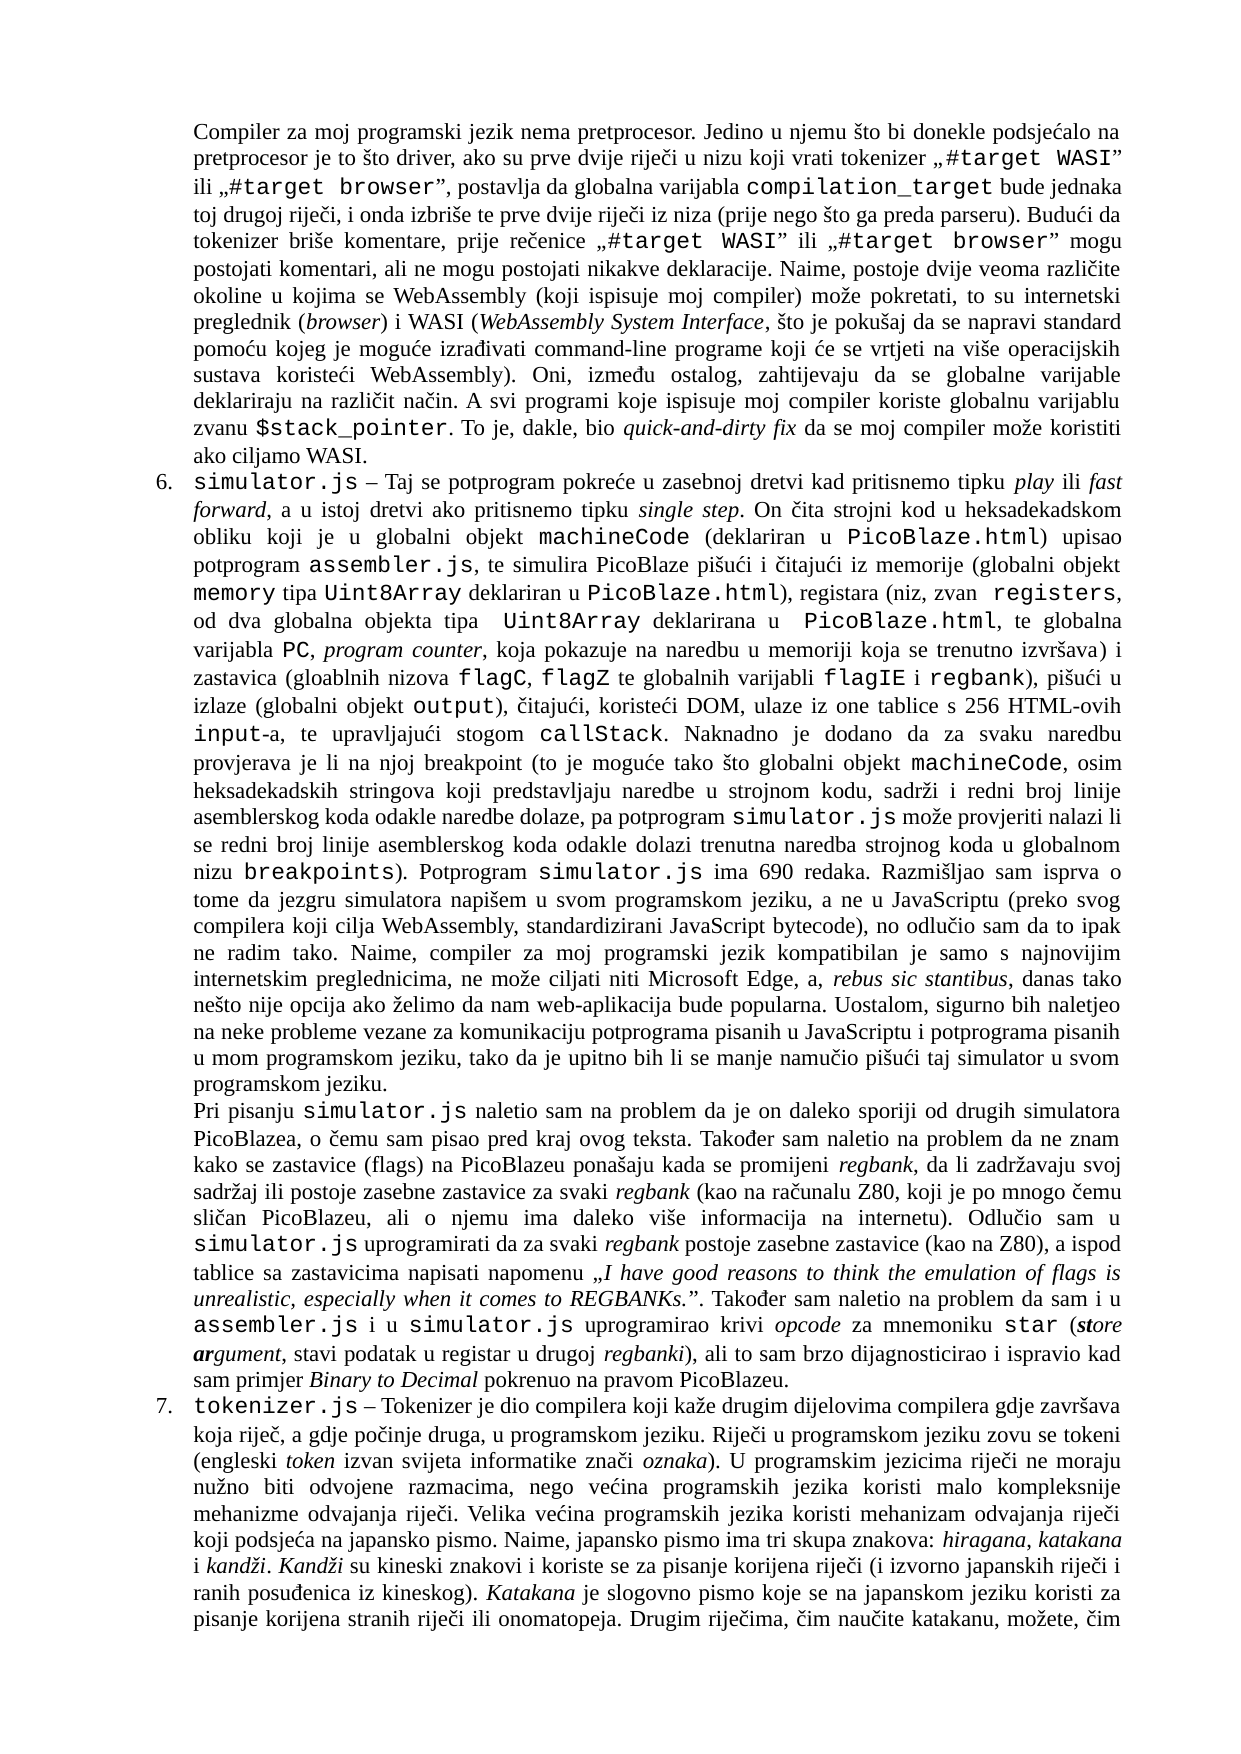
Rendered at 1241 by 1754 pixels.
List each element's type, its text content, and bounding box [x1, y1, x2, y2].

list Pri pisanju simulator.js naletio sam na problem da je on daleko sporiji od drugih simulatora PicoBlazea, o čemu sam pisao pred kraj ovog teksta. Također sam naletio na problem da ne znam kako se zastavice (flags) na PicoBlazeu ponašaju kada se promijeni regbank, da li zadržavaju svoj sadržaj ili postoje zasebne zastavice za svaki regbank (kao na računalu Z80, koji je po mnogo čemu sličan PicoBlazeu, ali o njemu ima daleko više informacija na internetu). Odlučio sam u simulator.js uprogramirati da za svaki regbank postoje zasebne zastavice (kao na Z80), a ispod tablice sa zastavicima napisati napomenu „I have good reasons to think the emulation of flags is unrealistic, especially when it comes to REGBANKs.”. Također sam naletio na problem da sam i u assembler.js i u simulator.js uprogramirao krivi opcode za mnemoniku star (store argument, stavi podatak u registar u drugoj regbanki), ali to sam brzo dijagnosticirao i ispravio kad sam primjer Binary to Decimal pokrenuo na pravom PicoBlazeu. [156, 1097, 1122, 1392]
list simulator.js – Taj se potprogram pokreće u zasebnoj dretvi kad pritisnemo tipku play ili fast forward, a u istoj dretvi ako pritisnemo tipku single step. On čita strojni kod u heksadekadskom obliku koji je u globalni objekt machineCode (deklariran u PicoBlaze.html) upisao potprogram assembler.js, te simulira PicoBlaze pišući i čitajući iz memorije (globalni objekt memory tipa Uint8Array deklariran u PicoBlaze.html), registara (niz, zvan registers, od dva globalna objekta tipa Uint8Array deklarirana u PicoBlaze.html, te globalna varijabla PC, program counter, koja pokazuje na naredbu u memoriji koja se trenutno izvršava) i zastavica (gloablnih nizova flagC, flagZ te globalnih varijabli flagIE i regbank), pišući u izlaze (globalni objekt output), čitajući, koristeći DOM, ulaze iz one tablice s 256 HTML-ovih input-a, te upravljajući stogom callStack. Naknadno je dodano da za svaku naredbu provjerava je li na njoj breakpoint (to je moguće tako što globalni objekt machineCode, osim heksadekadskih stringova koji predstavljaju naredbe u strojnom kodu, sadrži i redni broj linije asemblerskog koda odakle naredbe dolaze, pa potprogram simulator.js može provjeriti nalazi li se redni broj linije asemblerskog koda odakle dolazi trenutna naredba strojnog koda u globalnom nizu breakpoints). Potprogram simulator.js ima 690 redaka. Razmišljao sam isprva o tome da jezgru simulatora napišem u svom programskom jeziku, a ne u JavaScriptu (preko svog compilera koji cilja WebAssembly, standardizirani JavaScript bytecode), no odlučio sam da to ipak ne radim tako. Naime, compiler za moj programski jezik kompatibilan je samo s najnovijim internetskim preglednicima, ne može ciljati niti Microsoft Edge, a, rebus sic stantibus, danas tako nešto nije opcija ako želimo da nam web-aplikacija bude popularna. Uostalom, sigurno bih naletjeo na neke probleme vezane za komunikaciju potprograma pisanih u JavaScriptu i potprograma pisanih u mom programskom jeziku, tako da je upitno bih li se manje namučio pišući taj simulator u svom programskom jeziku. [156, 468, 1122, 1097]
list tokenizer.js – Tokenizer je dio compilera koji kaže drugim dijelovima compilera gdje završava koja riječ, a gdje počinje druga, u programskom jeziku. Riječi u programskom jeziku zovu se tokeni (engleski token izvan svijeta informatike znači oznaka). U programskim jezicima riječi ne moraju nužno biti odvojene razmacima, nego većina programskih jezika koristi malo kompleksnije mehanizme odvajanja riječi. Velika većina programskih jezika koristi mehanizam odvajanja riječi koji podsjeća na japansko pismo. Naime, japansko pismo ima tri skupa znakova: hiragana, katakana i kandži. Kandži su kineski znakovi i koriste se za pisanje korijena riječi (i izvorno japanskih riječi i ranih posuđenica iz kineskog). Katakana je slogovno pismo koje se na japanskom jeziku koristi za pisanje korijena stranih riječi ili onomatopeja. Drugim riječima, čim naučite katakanu, možete, čim [156, 1392, 1122, 1631]
list Compiler za moj programski jezik nema pretprocesor. Jedino u njemu što bi donekle podsjećalo na pretprocesor je to što driver, ako su prve dvije riječi u nizu koji vrati tokenizer „#target WASI” ili „#target browser”, postavlja da globalna varijabla compilation_target bude jednaka toj drugoj riječi, i onda izbriše te prve dvije riječi iz niza (prije nego što ga preda parseru). Budući da tokenizer briše komentare, prije rečenice „#target WASI” ili „#target browser” mogu postojati komentari, ali ne mogu postojati nikakve deklaracije. Naime, postoje dvije veoma različite okoline u kojima se WebAssembly (koji ispisuje moj compiler) može pokretati, to su internetski preglednik (browser) i WASI (WebAssembly System Interface, što je pokušaj da se napravi standard pomoću kojeg je moguće izrađivati command-line programe koji će se vrtjeti na više operacijskih sustava koristeći WebAssembly). Oni, između ostalog, zahtijevaju da se globalne varijable deklariraju na različit način. A svi programi koje ispisuje moj compiler koriste globalnu varijablu zvanu $stack_pointer. To je, dakle, bio quick-and-dirty fix da se moj compiler može koristiti ako ciljamo WASI. [156, 118, 1122, 468]
